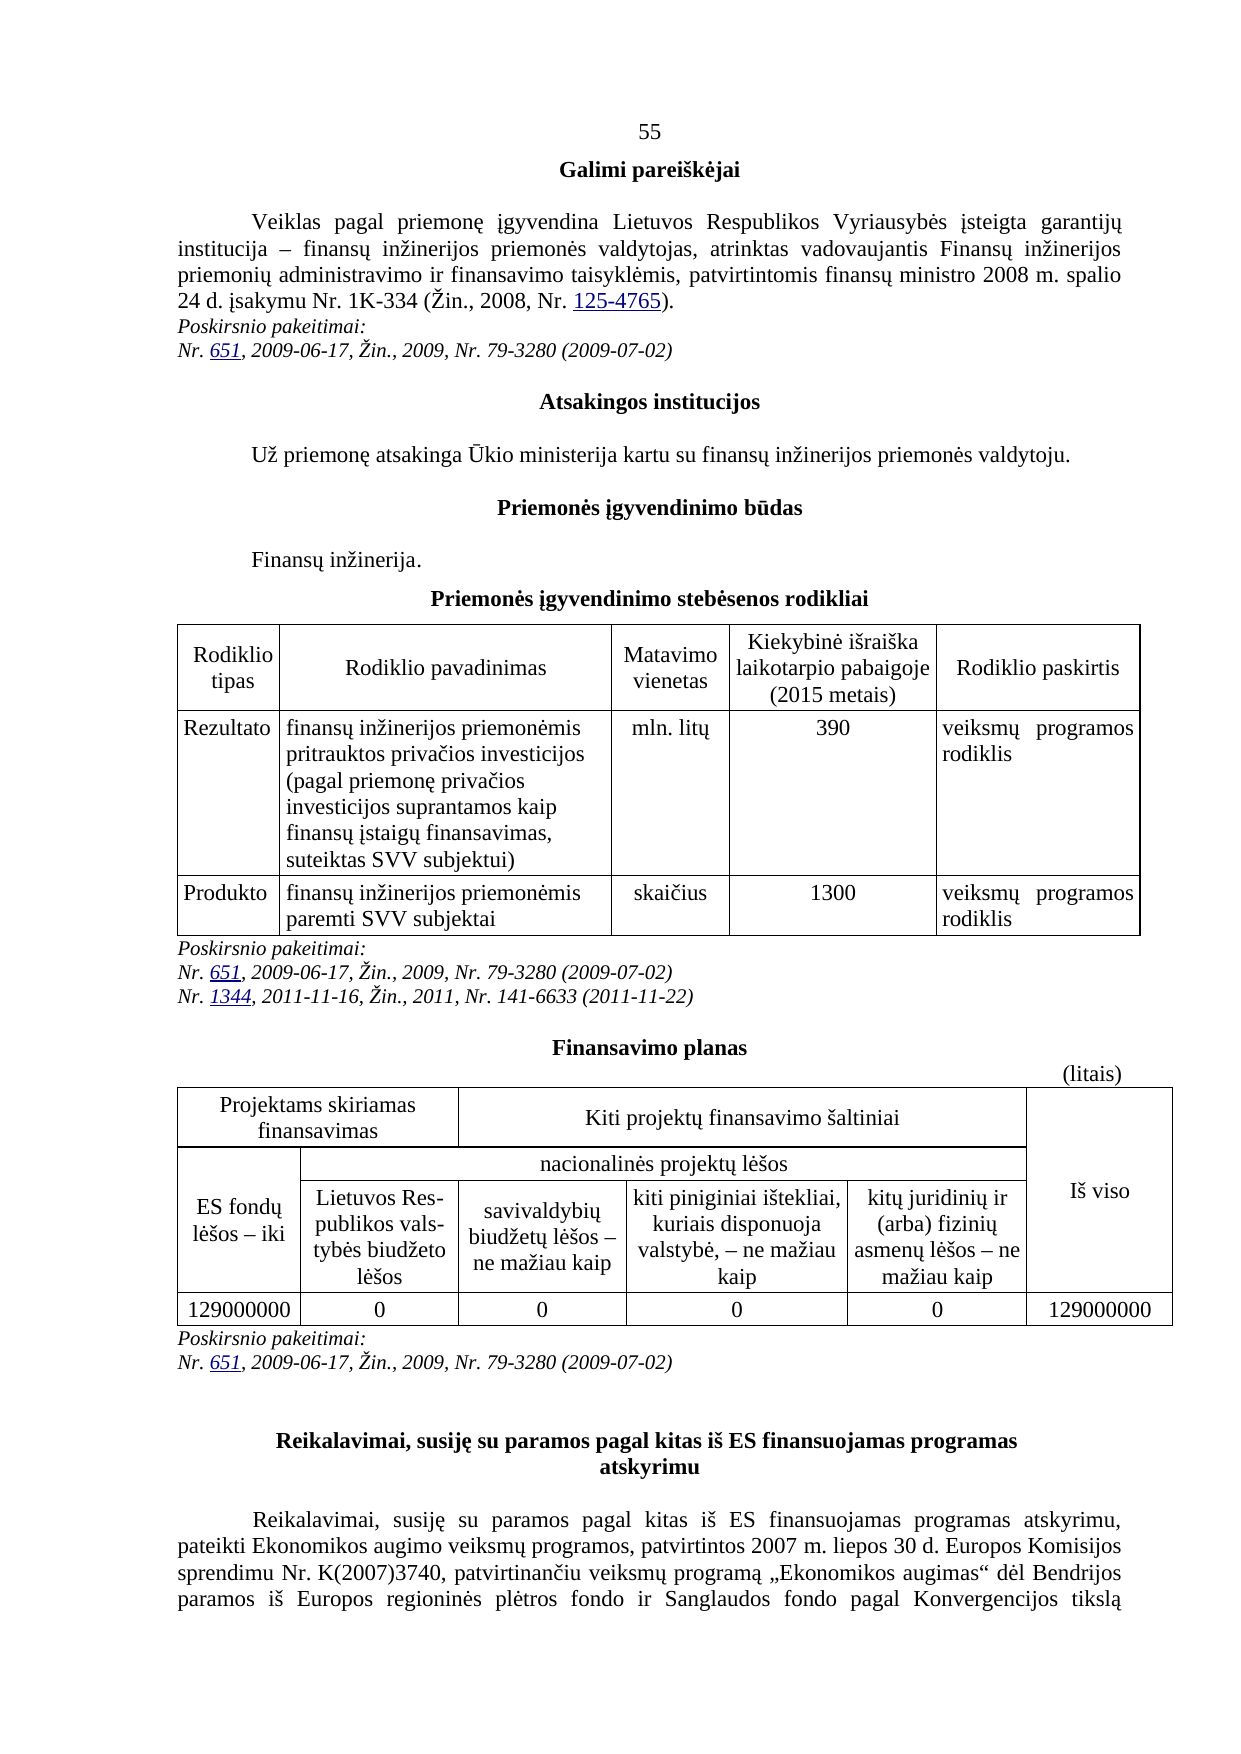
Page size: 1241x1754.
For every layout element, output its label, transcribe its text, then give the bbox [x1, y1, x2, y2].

table_cell 129000000 [178, 1293, 300, 1325]
table_cell kiti piniginiai ištekliai, kuriais disponuoja valstybė, – ne mažiau kaip [627, 1181, 847, 1292]
text Nr. 651, 2009-06-17, Žin., 2009, Nr. 79-3280 (2009-07-02) [177, 338, 1122, 362]
table_header Rodiklio paskirtis [937, 625, 1139, 710]
text Reikalavimai, susiję su paramos pagal kitas iš ES finansuojamas programas atskyrimu, pateikti Ekonomikos augimo veiksmų programos, patvirtintos 2007 m. liepos 30 d. Europos Komisijos sprendimu Nr. K(2007)3740, patvirtinančiu veiksmų programą „Ekonomikos augimas“ dėl Bendrijos paramos iš Europos regioninės plėtros fondo ir Sanglaudos fondo pagal Konvergencijos tikslą [177, 1506, 1122, 1612]
table_header Rodiklio tipas [178, 625, 279, 710]
text Veiklas pagal priemonę įgyvendina Lietuvos Respublikos Vyriausybės įsteigta garantijų institucija – finansų inžinerijos priemonės valdytojas, atrinktas vadovaujantis Finansų inžinerijos priemonių administravimo ir finansavimo taisyklėmis, patvirtintomis finansų ministro 2008 m. spalio 24 d. įsakymu Nr. 1K-334 (Žin., 2008, Nr. 125-4765). [177, 208, 1122, 314]
text Priemonės įgyvendinimo stebėsenos rodikliai [177, 585, 1122, 612]
text Reikalavimai, susiję su paramos pagal kitas iš ES finansuojamas programas atskyrimu [177, 1427, 1122, 1480]
table_cell 129000000 [1027, 1293, 1172, 1325]
table_header Kiti projektų finansavimo šaltiniai [459, 1088, 1026, 1146]
table_header Rodiklio pavadinimas [280, 625, 611, 710]
table_cell veiksmų programos rodiklis [937, 876, 1139, 934]
text Finansų inžinerija. [177, 546, 1122, 573]
table_cell veiksmų programos rodiklis [937, 711, 1139, 875]
text Finansavimo planas [177, 1034, 1122, 1061]
table_cell finansų inžinerijos priemonėmis pritrauktos privačios investicijos (pagal priemonę privačios investicijos suprantamos kaip finansų įstaigų finansavimas, suteiktas SVV subjektui) [280, 711, 611, 875]
text Nr. 651, 2009-06-17, Žin., 2009, Nr. 79-3280 (2009-07-02) [177, 960, 1122, 984]
table_cell 0 [459, 1293, 626, 1325]
text Nr. 651, 2009-06-17, Žin., 2009, Nr. 79-3280 (2009-07-02) [177, 1350, 1122, 1374]
text Nr. 1344, 2011-11-16, Žin., 2011, Nr. 141-6633 (2011-11-22) [177, 984, 1122, 1008]
table_header Kiekybinė išraiška laikotarpio pabaigoje (2015 metais) [730, 625, 936, 710]
text Poskirsnio pakeitimai: [177, 1326, 1122, 1350]
table_cell 390 [730, 711, 936, 875]
table_cell 0 [627, 1293, 847, 1325]
table_cell savivaldybių biudžetų lėšos – ne mažiau kaip [459, 1181, 626, 1292]
table_cell 0 [301, 1293, 458, 1325]
table_header Matavimo vienetas [612, 625, 729, 710]
table_cell skaičius [612, 876, 729, 934]
table_cell kitų juridinių ir (arba) fizinių asmenų lėšos – ne mažiau kaip [848, 1181, 1026, 1292]
table_cell finansų inžinerijos priemonėmis paremti SVV subjektai [280, 876, 611, 934]
text Poskirsnio pakeitimai: [177, 314, 1122, 338]
text (litais) [177, 1061, 1122, 1087]
text Priemonės įgyvendinimo būdas [177, 494, 1122, 520]
table_header Projektams skiriamas finansavimas [178, 1088, 458, 1146]
text Už priemonę atsakinga Ūkio ministerija kartu su finansų inžinerijos priemonės valdytoju. [177, 441, 1122, 467]
text Galimi pareiškėjai [177, 156, 1122, 182]
table_cell nacionalinės projektų lėšos [301, 1148, 1026, 1180]
table_header Iš viso [1027, 1088, 1172, 1292]
table_cell mln. litų [612, 711, 729, 875]
text Atsakingos institucijos [177, 388, 1122, 414]
table_cell ES fondų lėšos – iki [178, 1148, 300, 1292]
text Poskirsnio pakeitimai: [177, 936, 1122, 960]
table_cell 0 [848, 1293, 1026, 1325]
table_cell Produkto [178, 876, 279, 934]
table_cell Rezultato [178, 711, 279, 875]
table_cell 1300 [730, 876, 936, 934]
table_cell Lietuvos Res­publikos vals­tybės biudžeto lėšos [301, 1181, 458, 1292]
